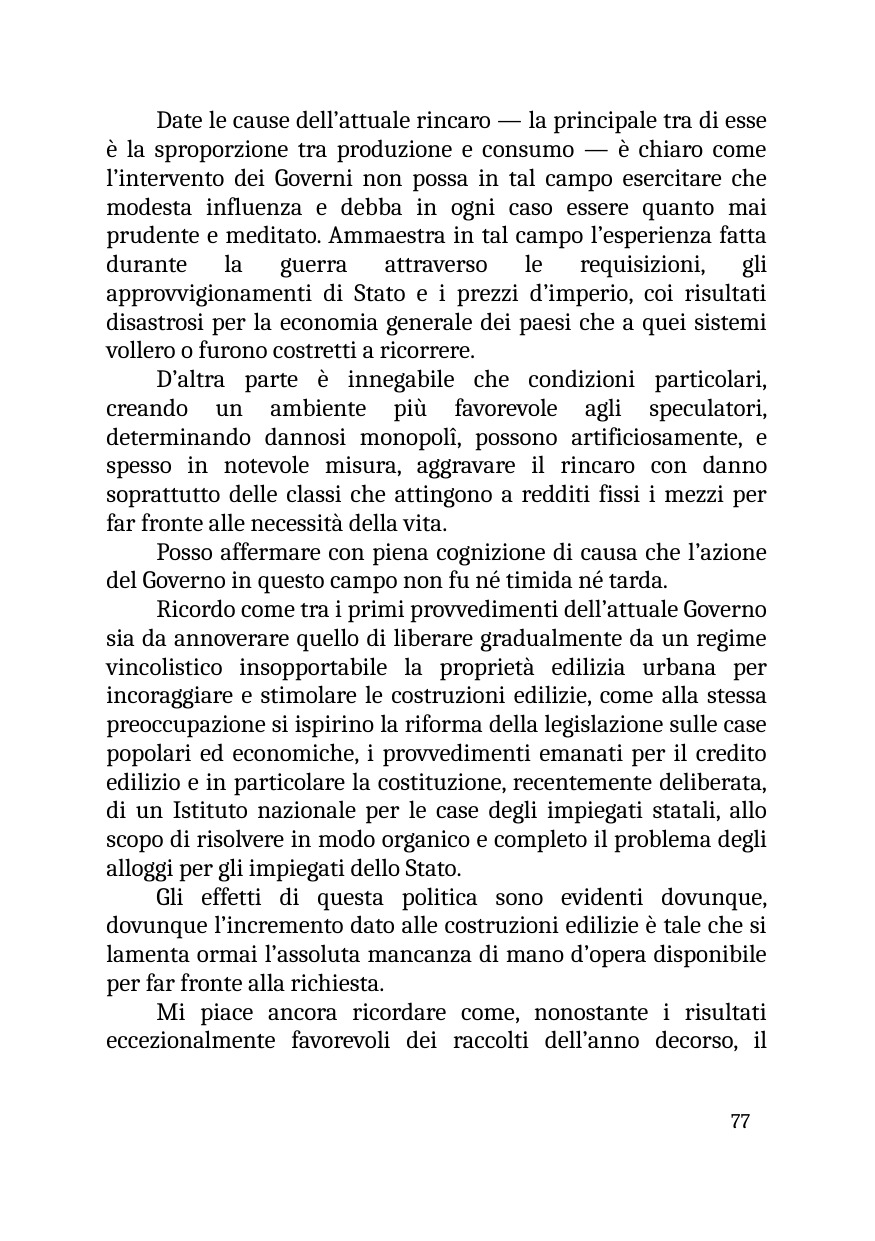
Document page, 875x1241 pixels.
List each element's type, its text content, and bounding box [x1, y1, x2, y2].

text Date le cause dell’attuale rincaro — la principale tra di esse è la sproporzione tra produzione e consumo — è chiaro come l’intervento dei Governi non possa in tal campo esercitare che modesta influenza e debba in ogni caso essere quanto mai prudente e meditato. Ammaestra in tal campo l’esperienza fatta durante la guerra attraverso le requisizioni, gli approvvigionamenti di Stato e i prezzi d’imperio, coi risultati disastrosi per la economia generale dei paesi che a quei sistemi vollero o furono costretti a ricorrere. [106, 106, 768, 365]
text Gli effetti di questa politica sono evidenti dovunque, dovunque l’incremento dato alle costruzioni edilizie è tale che si lamenta ormai l’assoluta mancanza di mano d’opera disponibile per far fronte alla richiesta. [106, 882, 768, 997]
text Mi piace ancora ricordare come, nonostante i risultati eccezionalmente favorevoli dei raccolti dell’anno decorso, il [106, 997, 768, 1055]
text Posso affermare con piena cognizione di causa che l’azione del Governo in questo campo non fu né timida né tarda. [106, 537, 768, 595]
text Ricordo come tra i primi provvedimenti dell’attuale Governo sia da annoverare quello di liberare gradualmente da un regime vincolistico insopportabile la proprietà edilizia urbana per incoraggiare e stimolare le costruzioni edilizie, come alla stessa preoccupazione si ispirino la riforma della legislazione sulle case popolari ed economiche, i provvedimenti emanati per il credito edilizio e in particolare la costituzione, recentemente deliberata, di un Istituto nazionale per le case degli impiegati statali, allo scopo di risolvere in modo organico e completo il problema degli alloggi per gli impiegati dello Stato. [106, 595, 768, 882]
text D’altra parte è innegabile che condizioni particolari, creando un ambiente più favorevole agli speculatori, determinando dannosi monopolî, possono artificiosamente, e spesso in notevole misura, aggravare il rincaro con danno soprattutto delle classi che attingono a redditi fissi i mezzi per far fronte alle necessità della vita. [106, 365, 768, 537]
